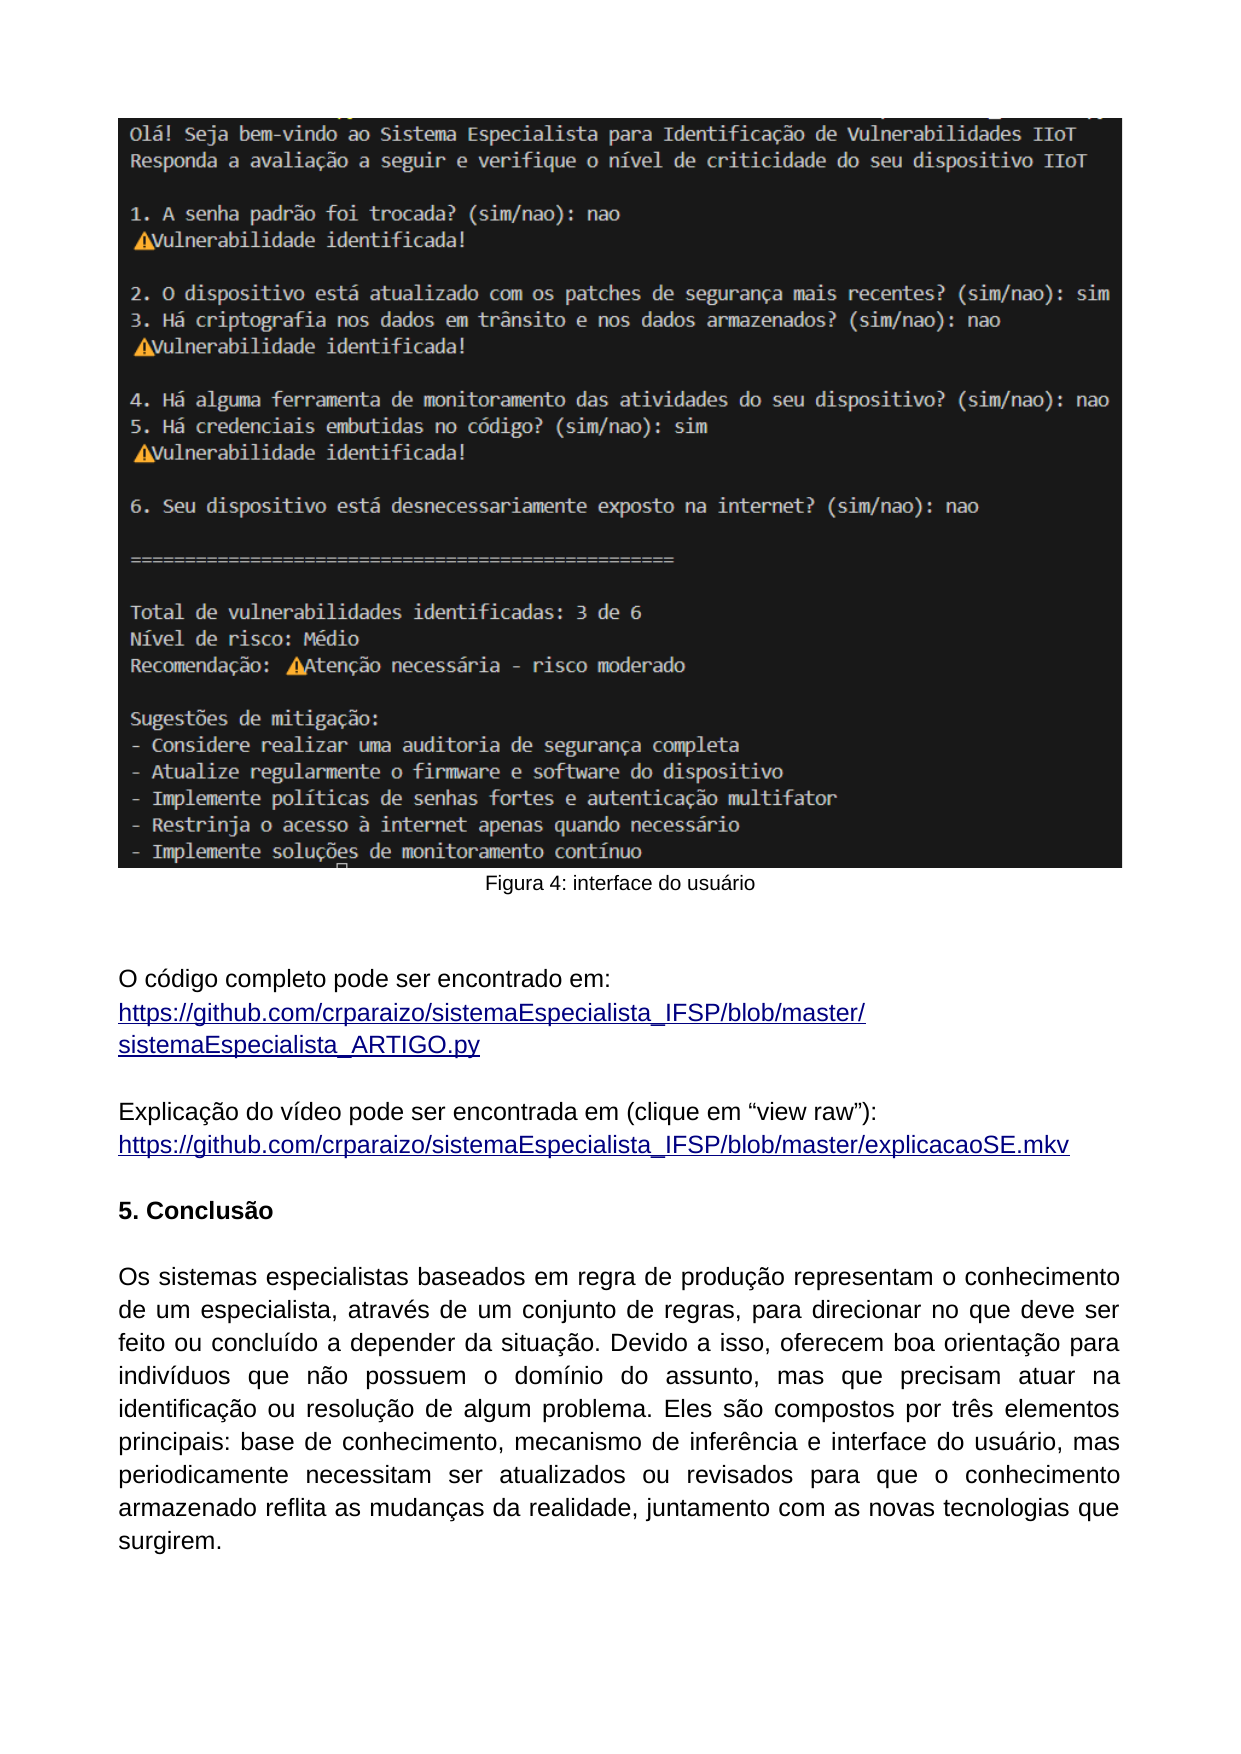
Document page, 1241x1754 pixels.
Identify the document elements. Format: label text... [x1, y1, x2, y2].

text O código completo pode ser encontrado em: [118, 964, 1122, 993]
text 5. Conclusão [118, 1196, 1122, 1224]
text Explicação do vídeo pode ser encontrada em (clique em “view raw”): [118, 1097, 1122, 1125]
text https://github.com/crparaizo/sistemaEspecialista_IFSP/blob/master/explicacaoSE.mkv [118, 1129, 1122, 1158]
text Os sistemas especialistas baseados em regra de produção representam o conhecimento de um especialista, através de um conjunto de regras, para direcionar no que deve ser feito ou concluído a depender da situação. Devido a isso, oferecem boa orientação para indivíduos que não possuem o domínio do assunto, mas que precisam atuar na identificação ou resolução de algum problema. Eles são compostos por três elementos principais: base de conhecimento, mecanismo de inferência e interface do usuário, mas periodicamente necessitam ser atualizados ou revisados para que o conhecimento armazenado reflita as mudanças da realidade, juntamento com as novas tecnologias que surgirem. [118, 1262, 1122, 1554]
text https://github.com/crparaizo/sistemaEspecialista_IFSP/blob/master/sistemaEspecialista_ARTIGO.py [118, 997, 1122, 1059]
text Figura 4: interface do usuário [118, 868, 1122, 895]
picture [118, 118, 1123, 868]
